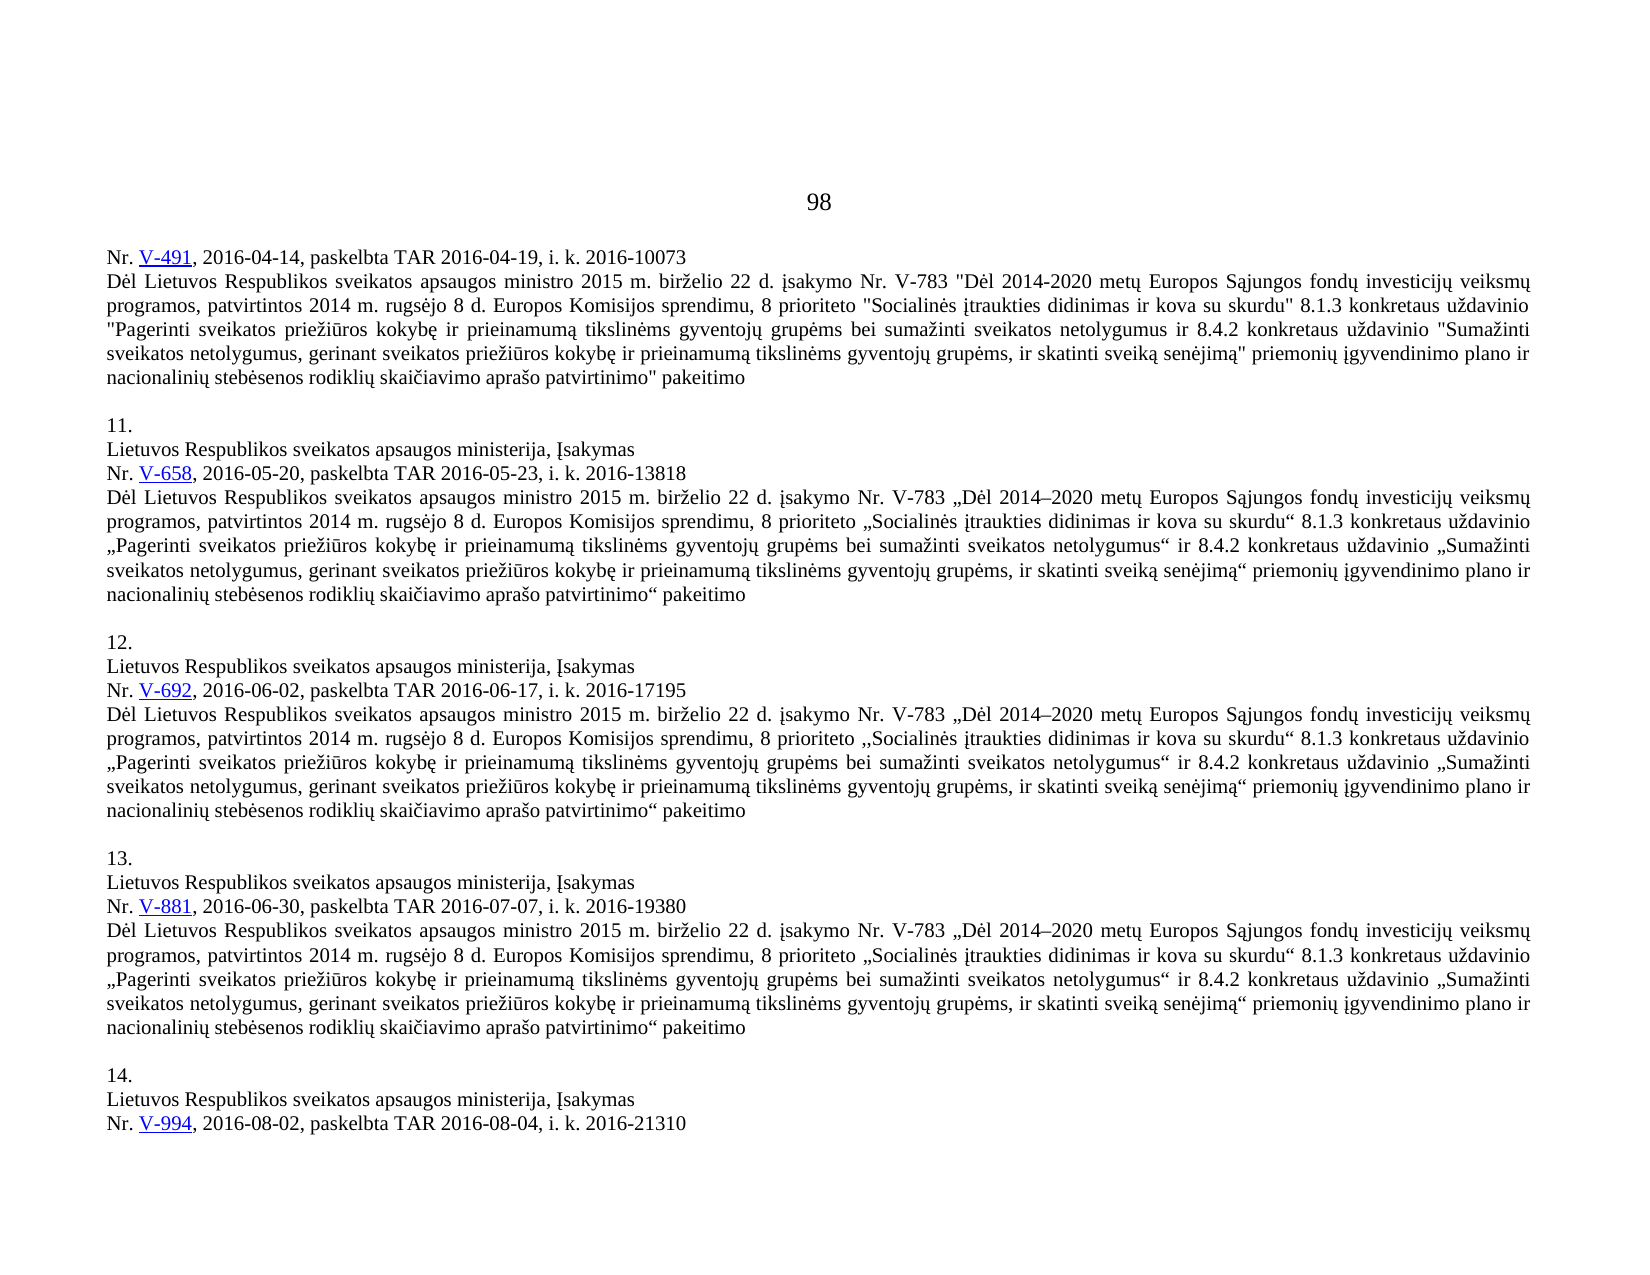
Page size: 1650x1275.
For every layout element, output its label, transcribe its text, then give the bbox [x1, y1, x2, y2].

text Dėl Lietuvos Respublikos sveikatos apsaugos ministro 2015 m. birželio 22 d. įsakymo Nr. V-783 "Dėl 2014-2020 metų Europos Sąjungos fondų investicijų veiksmų programos, patvirtintos 2014 m. rugsėjo 8 d. Europos Komisijos sprendimu, 8 prioriteto "Socialinės įtraukties didinimas ir kova su skurdu" 8.1.3 konkretaus uždavinio "Pagerinti sveikatos priežiūros kokybę ir prieinamumą tikslinėms gyventojų grupėms bei sumažinti sveikatos netolygumus ir 8.4.2 konkretaus uždavinio "Sumažinti sveikatos netolygumus, gerinant sveikatos priežiūros kokybę ir prieinamumą tikslinėms gyventojų grupėms, ir skatinti sveiką senėjimą" priemonių įgyvendinimo plano ir nacionalinių stebėsenos rodiklių skaičiavimo aprašo patvirtinimo" pakeitimo [106, 269, 1532, 389]
text Lietuvos Respublikos sveikatos apsaugos ministerija, Įsakymas [106, 654, 1532, 678]
text Lietuvos Respublikos sveikatos apsaugos ministerija, Įsakymas [106, 870, 1532, 894]
text Lietuvos Respublikos sveikatos apsaugos ministerija, Įsakymas [106, 437, 1532, 461]
text Dėl Lietuvos Respublikos sveikatos apsaugos ministro 2015 m. birželio 22 d. įsakymo Nr. V-783 „Dėl 2014–2020 metų Europos Sąjungos fondų investicijų veiksmų programos, patvirtintos 2014 m. rugsėjo 8 d. Europos Komisijos sprendimu, 8 prioriteto ,,Socialinės įtraukties didinimas ir kova su skurdu“ 8.1.3 konkretaus uždavinio „Pagerinti sveikatos priežiūros kokybę ir prieinamumą tikslinėms gyventojų grupėms bei sumažinti sveikatos netolygumus“ ir 8.4.2 konkretaus uždavinio „Sumažinti sveikatos netolygumus, gerinant sveikatos priežiūros kokybę ir prieinamumą tikslinėms gyventojų grupėms, ir skatinti sveiką senėjimą“ priemonių įgyvendinimo plano ir nacionalinių stebėsenos rodiklių skaičiavimo aprašo patvirtinimo“ pakeitimo [106, 702, 1532, 822]
text Dėl Lietuvos Respublikos sveikatos apsaugos ministro 2015 m. birželio 22 d. įsakymo Nr. V-783 „Dėl 2014–2020 metų Europos Sąjungos fondų investicijų veiksmų programos, patvirtintos 2014 m. rugsėjo 8 d. Europos Komisijos sprendimu, 8 prioriteto „Socialinės įtraukties didinimas ir kova su skurdu“ 8.1.3 konkretaus uždavinio „Pagerinti sveikatos priežiūros kokybę ir prieinamumą tikslinėms gyventojų grupėms bei sumažinti sveikatos netolygumus“ ir 8.4.2 konkretaus uždavinio „Sumažinti sveikatos netolygumus, gerinant sveikatos priežiūros kokybę ir prieinamumą tikslinėms gyventojų grupėms, ir skatinti sveiką senėjimą“ priemonių įgyvendinimo plano ir nacionalinių stebėsenos rodiklių skaičiavimo aprašo patvirtinimo“ pakeitimo [106, 485, 1532, 606]
text 12. [106, 630, 1532, 654]
text Nr. V-491, 2016-04-14, paskelbta TAR 2016-04-19, i. k. 2016-10073 [106, 245, 1532, 269]
text 13. [106, 846, 1532, 870]
text Nr. V-692, 2016-06-02, paskelbta TAR 2016-06-17, i. k. 2016-17195 [106, 678, 1532, 702]
text Nr. V-658, 2016-05-20, paskelbta TAR 2016-05-23, i. k. 2016-13818 [106, 461, 1532, 485]
text 14. [106, 1063, 1532, 1087]
text Nr. V-881, 2016-06-30, paskelbta TAR 2016-07-07, i. k. 2016-19380 [106, 894, 1532, 918]
text Nr. V-994, 2016-08-02, paskelbta TAR 2016-08-04, i. k. 2016-21310 [106, 1111, 1532, 1135]
text 11. [106, 413, 1532, 437]
text Dėl Lietuvos Respublikos sveikatos apsaugos ministro 2015 m. birželio 22 d. įsakymo Nr. V-783 „Dėl 2014–2020 metų Europos Sąjungos fondų investicijų veiksmų programos, patvirtintos 2014 m. rugsėjo 8 d. Europos Komisijos sprendimu, 8 prioriteto „Socialinės įtraukties didinimas ir kova su skurdu“ 8.1.3 konkretaus uždavinio „Pagerinti sveikatos priežiūros kokybę ir prieinamumą tikslinėms gyventojų grupėms bei sumažinti sveikatos netolygumus“ ir 8.4.2 konkretaus uždavinio „Sumažinti sveikatos netolygumus, gerinant sveikatos priežiūros kokybę ir prieinamumą tikslinėms gyventojų grupėms, ir skatinti sveiką senėjimą“ priemonių įgyvendinimo plano ir nacionalinių stebėsenos rodiklių skaičiavimo aprašo patvirtinimo“ pakeitimo [106, 918, 1532, 1039]
text Lietuvos Respublikos sveikatos apsaugos ministerija, Įsakymas [106, 1087, 1532, 1111]
